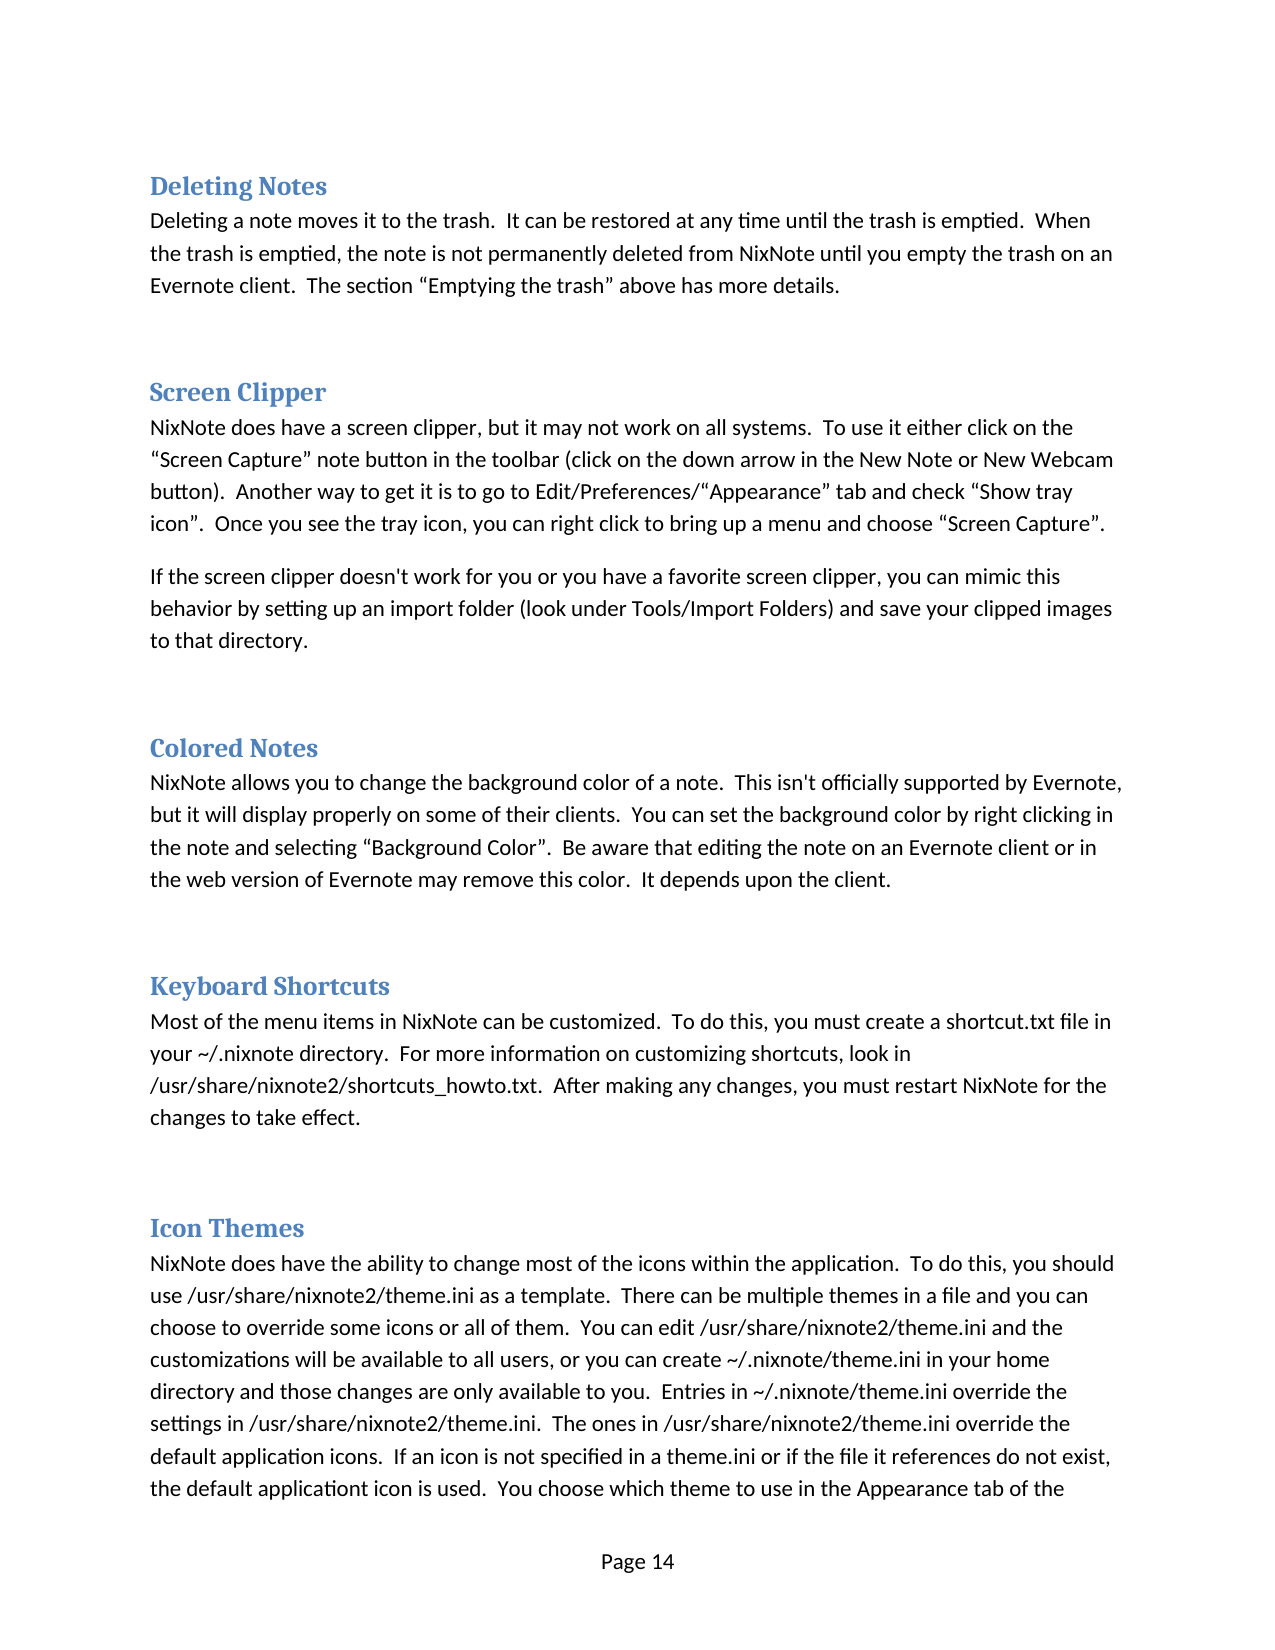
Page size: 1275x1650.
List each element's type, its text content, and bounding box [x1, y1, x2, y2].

text Most of the menu items in NixNote can be customized. To do this, you must create a shortcut.txt file in your ~/.nixnote directory. For more information on customizing shortcuts, look in /usr/share/nixnote2/shortcuts_howto.txt. After making any changes, you must restart NixNote for the changes to take effect. [150, 1007, 1125, 1131]
text If the screen clipper doesn't work for you or you have a favorite screen clipper, you can mimic this behavior by setting up an import folder (look under Tools/Import Folders) and save your clipped images to that directory. [150, 562, 1125, 655]
subtitle Deleting Notes [150, 171, 1125, 202]
text Deleting a note moves it to the trash. It can be restored at any time until the trash is emptied. When the trash is emptied, the note is not permanently deleted from NixNote until you empty the trash on an Evernote client. The section “Emptying the trash” above has more details. [150, 207, 1125, 299]
subtitle Colored Notes [150, 733, 1125, 764]
text NixNote does have a screen clipper, but it may not work on all systems. To use it either click on the “Screen Capture” note button in the toolbar (click on the down arrow in the New Note or New Webcam button). Another way to get it is to go to Edit/Preferences/“Appearance” tab and check “Show tray icon”. Once you see the tray icon, you can right click to bring up a menu and choose “Screen Capture”. [150, 413, 1125, 537]
subtitle Icon Themes [150, 1213, 1125, 1244]
text NixNote does have the ability to change most of the icons within the application. To do this, you should use /usr/share/nixnote2/theme.ini as a template. There can be multiple themes in a file and you can choose to override some icons or all of them. You can edit /usr/share/nixnote2/theme.ini and the customizations will be available to all users, or you can create ~/.nixnote/theme.ini in your home directory and those changes are only available to you. Entries in ~/.nixnote/theme.ini override the settings in /usr/share/nixnote2/theme.ini. The ones in /usr/share/nixnote2/theme.ini override the default application icons. If an icon is not specified in a theme.ini or if the file it references do not exist, the default applicationt icon is used. You choose which theme to use in the Appearance tab of the [150, 1249, 1125, 1502]
text NixNote allows you to change the background color of a note. This isn't officially supported by Evernote, but it will display properly on some of their clients. You can set the background color by right clicking in the note and selecting “Background Color”. Be aware that editing the note on an Evernote client or in the web version of Evernote may remove this color. It depends upon the client. [150, 768, 1125, 893]
subtitle Keyboard Shortcuts [150, 971, 1125, 1002]
subtitle Screen Clipper [150, 377, 1125, 408]
